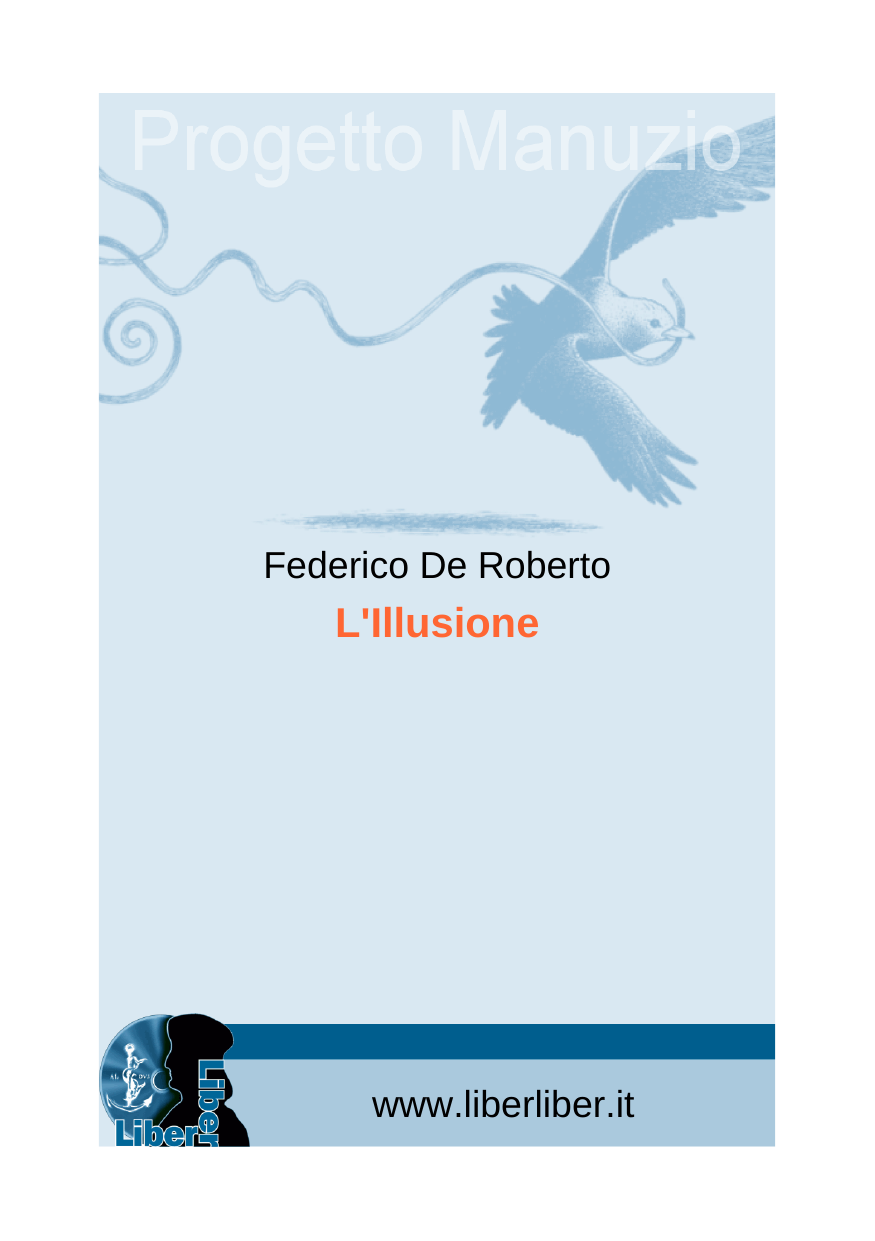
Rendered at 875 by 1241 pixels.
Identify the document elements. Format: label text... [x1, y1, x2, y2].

picture [98, 93, 775, 1147]
picture [159, 1139, 170, 1147]
text Federico De Roberto [94, 92, 779, 1149]
text www.liberliber.it [327, 1082, 679, 1125]
